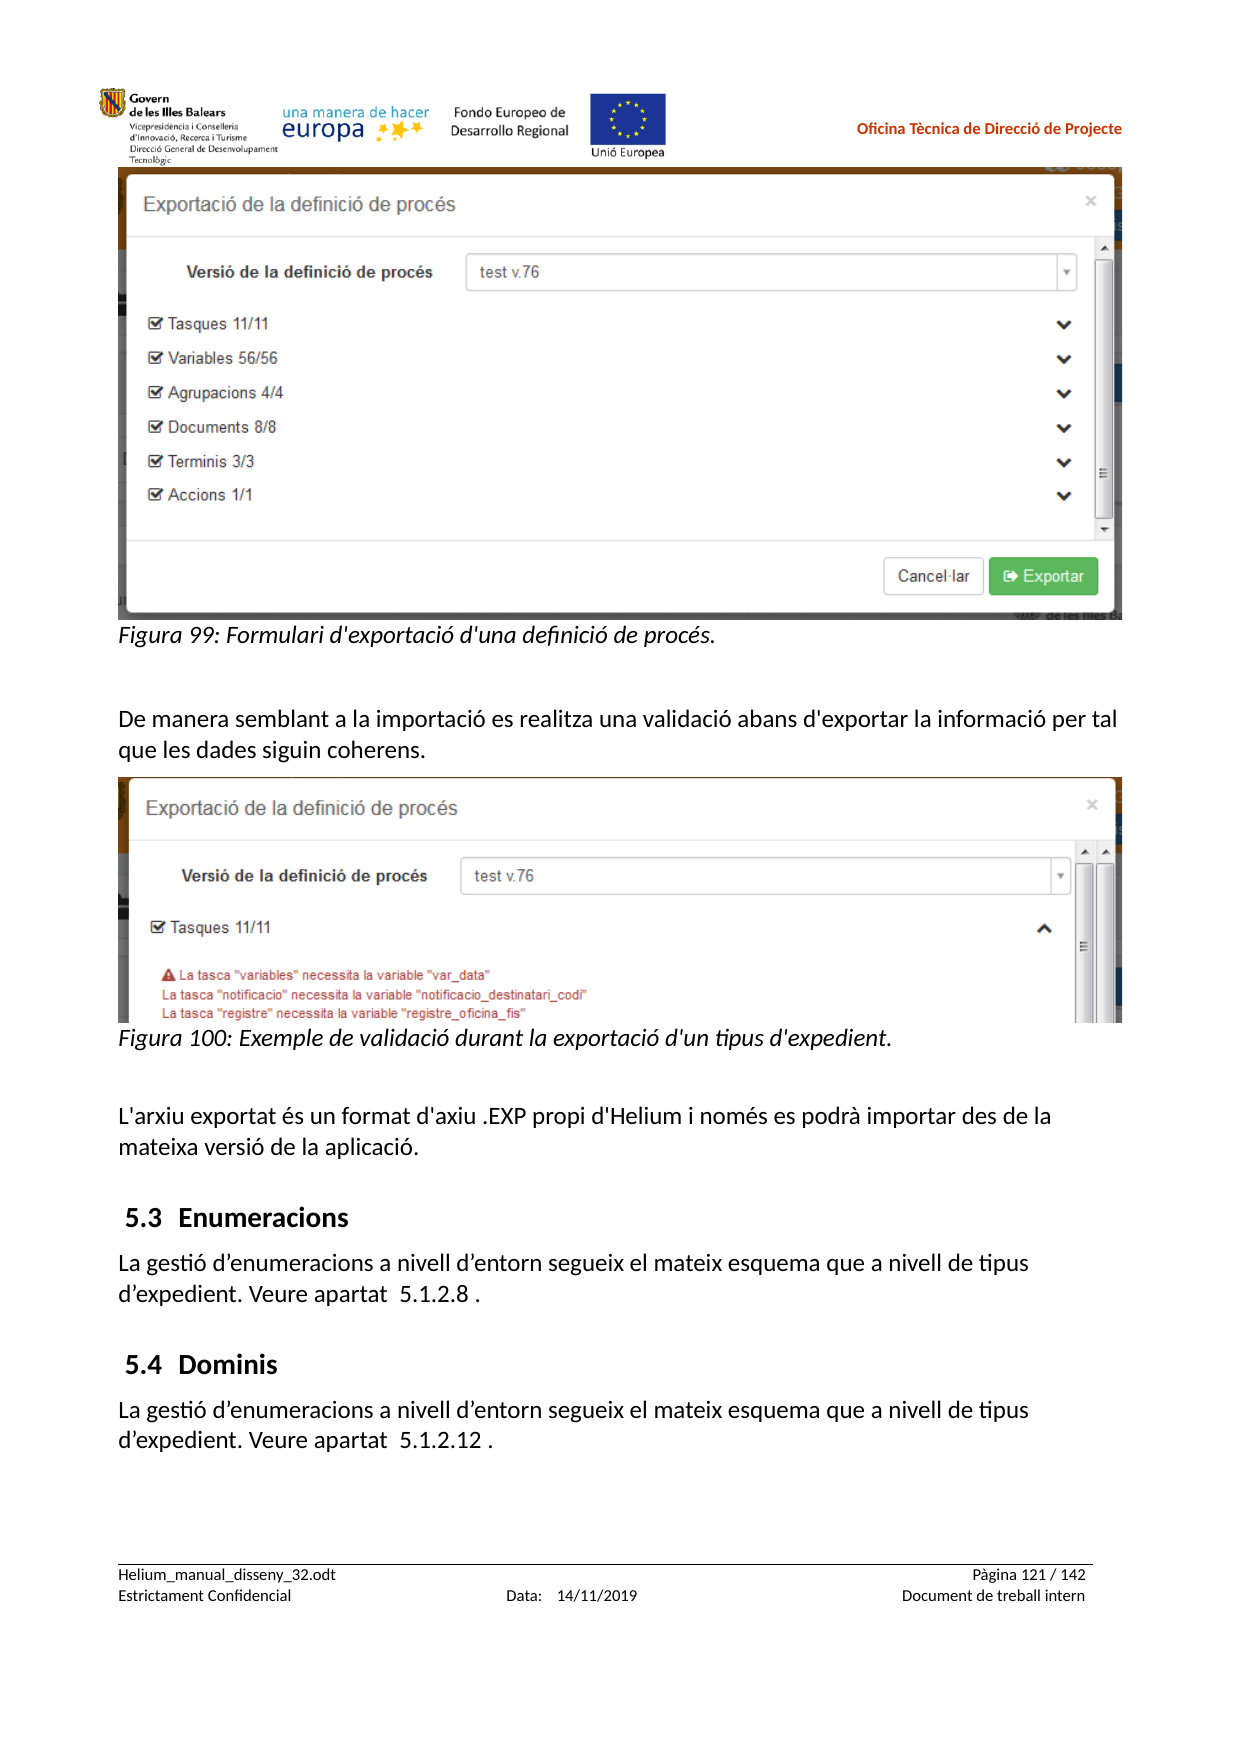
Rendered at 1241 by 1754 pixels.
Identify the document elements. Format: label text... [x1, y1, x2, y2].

text La gestió d’enumeracions a nivell d’entorn segueix el mateix esquema que a nivell de tipus d’expedient. Veure apartat 5.1.2.12. [118, 1394, 1122, 1455]
picture [99, 87, 668, 166]
text Figura 99: Formulari d'exportació d'una definició de procés. [118, 620, 1122, 650]
subtitle Dominis [118, 1346, 1122, 1381]
subtitle Enumeracions [118, 1199, 1122, 1235]
picture [118, 777, 1123, 1023]
picture [118, 167, 1123, 620]
text L'arxiu exportat és un format d'axiu .EXP propi d'Helium i només es podrà importar des de la mateixa versió de la aplicació. [118, 1101, 1122, 1162]
text Figura 100: Exemple de validació durant la exportació d'un tipus d'expedient. [118, 1023, 1122, 1053]
text De manera semblant a la importació es realitza una validació abans d'exportar la informació per tal que les dades siguin coherens. [118, 704, 1122, 765]
text La gestió d’enumeracions a nivell d’entorn segueix el mateix esquema que a nivell de tipus d’expedient. Veure apartat 5.1.2.8. [118, 1247, 1122, 1308]
